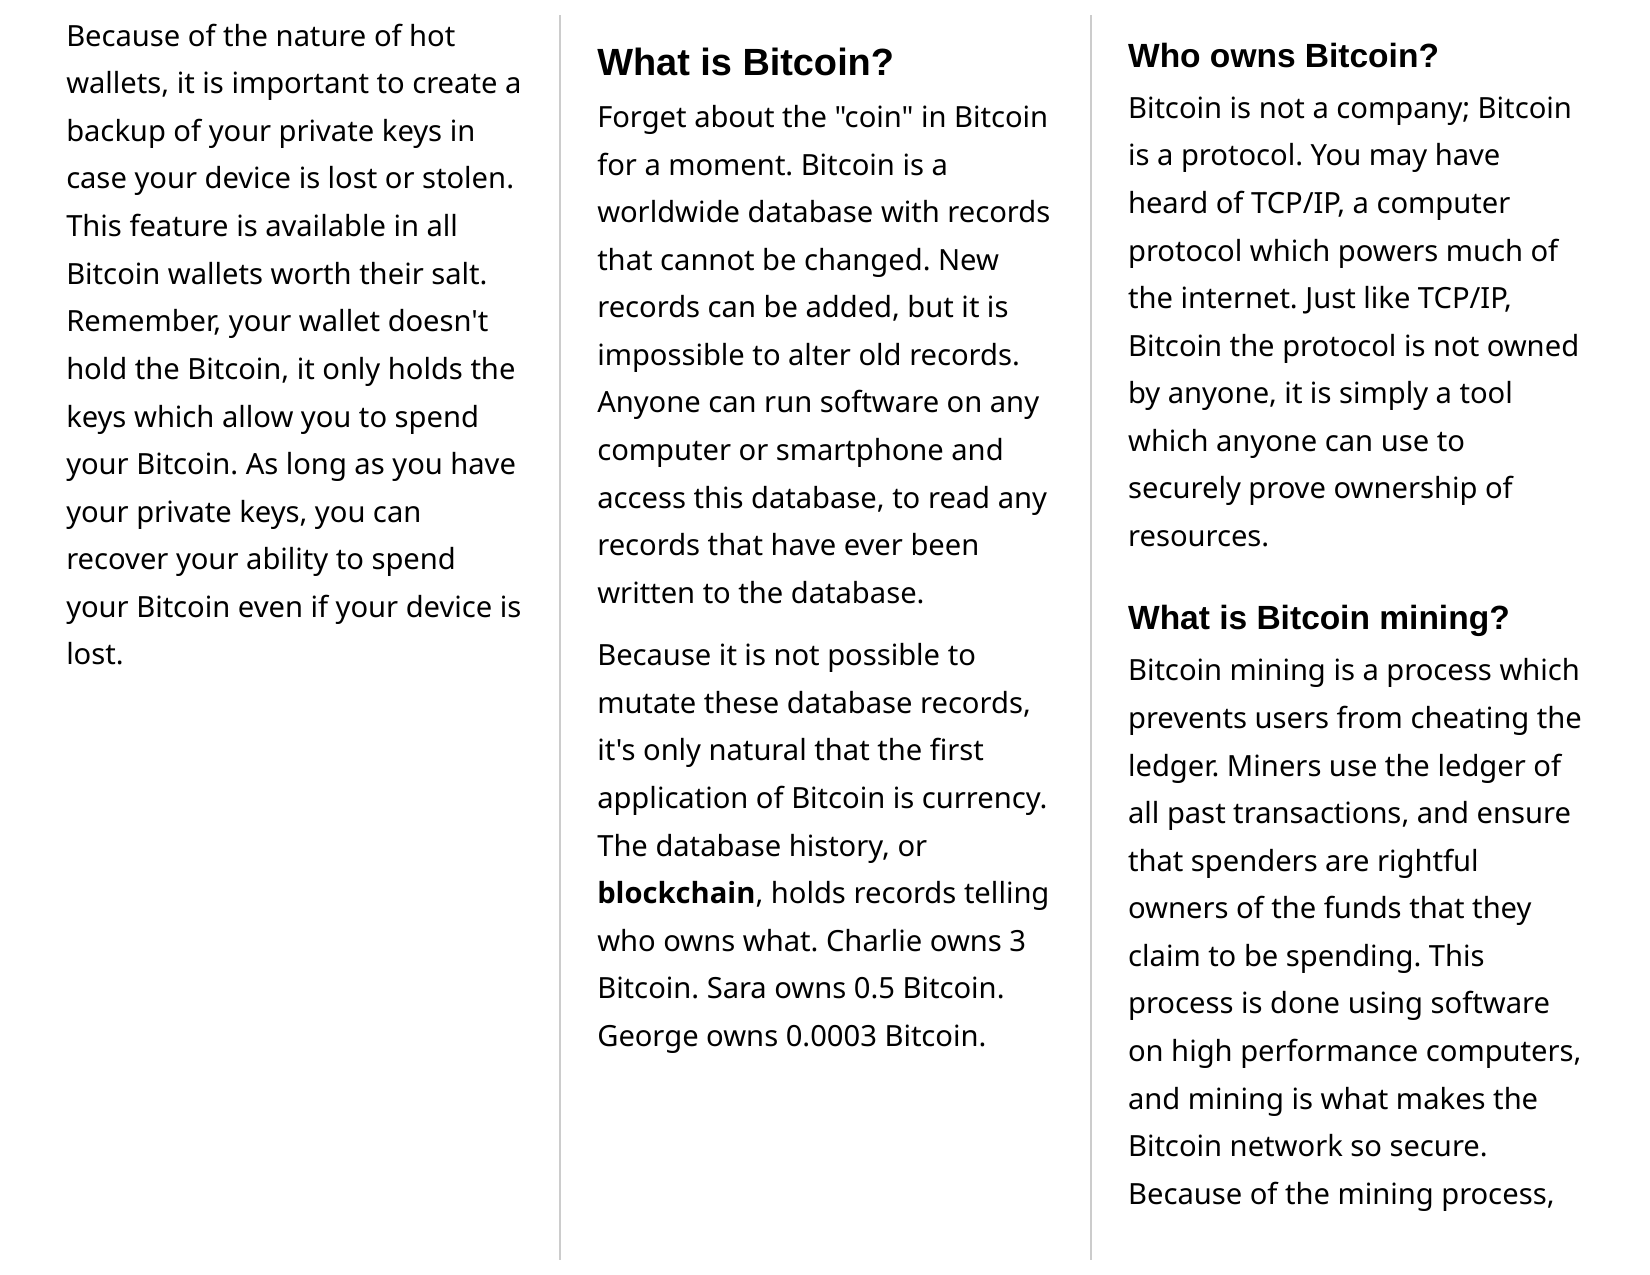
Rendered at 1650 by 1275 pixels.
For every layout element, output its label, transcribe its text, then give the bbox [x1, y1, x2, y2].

text Bitcoin is not a company; Bitcoin is a protocol. You may have heard of TCP/IP, a computer protocol which powers much of the internet. Just like TCP/IP, Bitcoin the protocol is not owned by anyone, it is simply a tool which anyone can use to securely prove ownership of resources. [1128, 87, 1584, 555]
text Because it is not possible to mutate these database records, it's only natural that the first application of Bitcoin is currency. The database history, or blockchain, holds records telling who owns what. Charlie owns 3 Bitcoin. Sara owns 0.5 Bitcoin. George owns 0.0003 Bitcoin. [597, 634, 1053, 1055]
text Bitcoin mining is a process which prevents users from cheating the ledger. Miners use the ledger of all past transactions, and ensure that spenders are rightful owners of the funds that they claim to be spending. This process is done using software on high performance computers, and mining is what makes the Bitcoin network so secure. Because of the mining process, [1128, 649, 1584, 1213]
subtitle Who owns Bitcoin? [1128, 36, 1584, 74]
text Forget about the "coin" in Bitcoin for a moment. Bitcoin is a worldwide database with records that cannot be changed. New records can be added, but it is impossible to alter old records. Anyone can run software on any computer or smartphone and access this database, to read any records that have ever been written to the database. [597, 96, 1053, 612]
text Because of the nature of hot wallets, it is important to create a backup of your private keys in case your device is lost or stolen. This feature is available in all Bitcoin wallets worth their salt. Remember, your wallet doesn't hold the Bitcoin, it only holds the keys which allow you to spend your Bitcoin. As long as you have your private keys, you can recover your ability to spend your Bitcoin even if your device is lost. [66, 15, 522, 673]
subtitle What is Bitcoin? [597, 40, 1053, 84]
subtitle What is Bitcoin mining? [1128, 598, 1584, 637]
